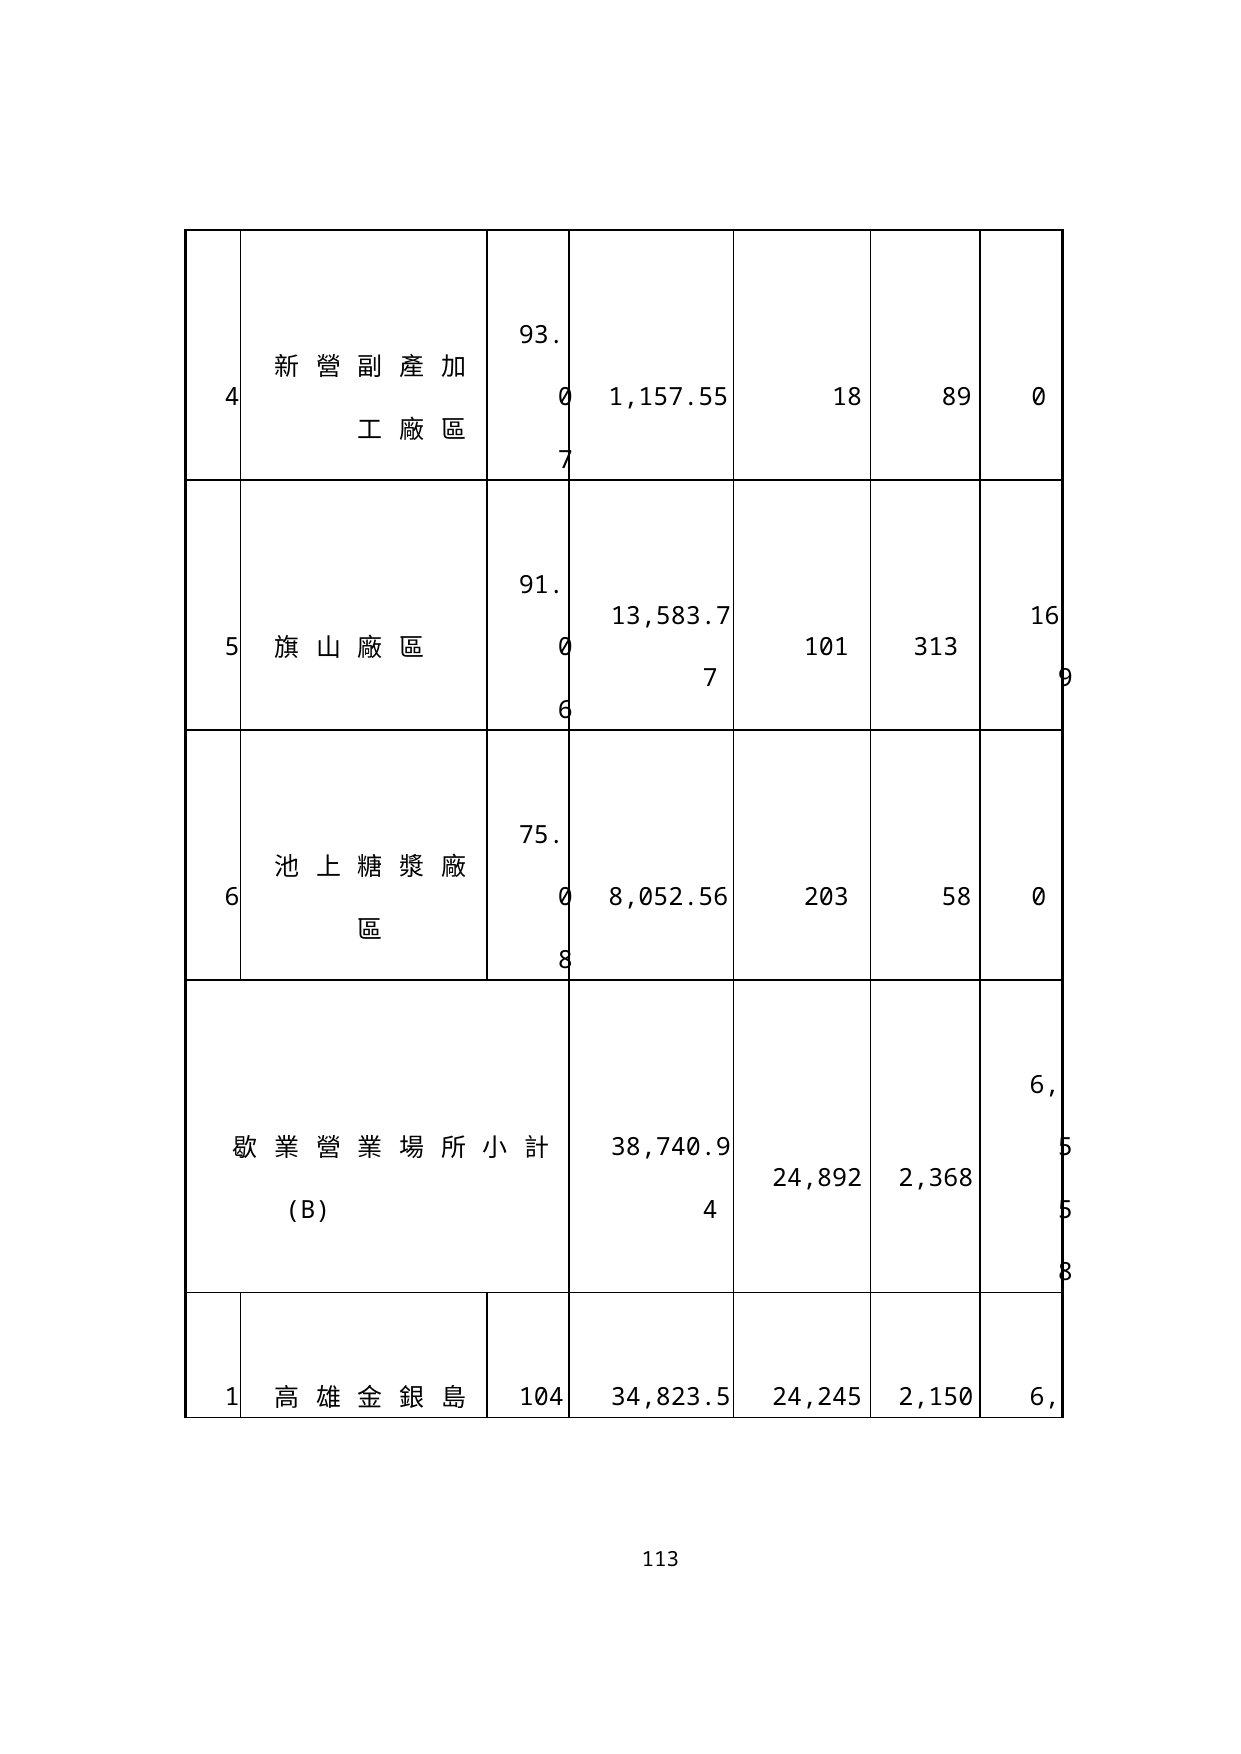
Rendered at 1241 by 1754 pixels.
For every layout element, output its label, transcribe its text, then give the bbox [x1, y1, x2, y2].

table_cell 104.11 [488, 1293, 568, 1417]
table_cell 1,157.55 [570, 231, 733, 479]
table_cell 91.06 [488, 481, 568, 729]
table_cell 1 [187, 1293, 240, 1417]
table_cell 0 [981, 231, 1061, 479]
table_cell 6,558 [981, 981, 1061, 1292]
table_cell 75.08 [488, 731, 568, 979]
table_cell 5 [187, 481, 240, 729]
table_cell 2,150 [871, 1293, 979, 1417]
table_cell 93.07 [488, 231, 568, 479]
table_cell 新營副產加工廠區 [241, 231, 486, 479]
table_cell 0 [981, 731, 1061, 979]
table_cell 高雄金銀島 [241, 1293, 486, 1417]
table_cell 101 [734, 481, 870, 729]
table_cell 313 [871, 481, 979, 729]
table_cell 18 [734, 231, 870, 479]
table_cell 24,892 [734, 981, 870, 1292]
table_cell 24,245 [734, 1293, 870, 1417]
table_cell 203 [734, 731, 870, 979]
table_cell 旗山廠區 [241, 481, 486, 729]
table_cell 4 [187, 231, 240, 479]
table_cell 34,823.5 [570, 1293, 733, 1417]
table_cell 58 [871, 731, 979, 979]
table_cell 池上糖漿廠區 [241, 731, 486, 979]
table_cell 6,032 [981, 1293, 1061, 1417]
table_cell 13,583.77 [570, 481, 733, 729]
table_cell 8,052.56 [570, 731, 733, 979]
table_cell 2,368 [871, 981, 979, 1292]
table_cell 6 [187, 731, 240, 979]
table_cell 169 [981, 481, 1061, 729]
table_cell 89 [871, 231, 979, 479]
table_cell 歇業營業場所小計(B) [187, 981, 568, 1292]
table_cell 38,740.94 [570, 981, 733, 1292]
